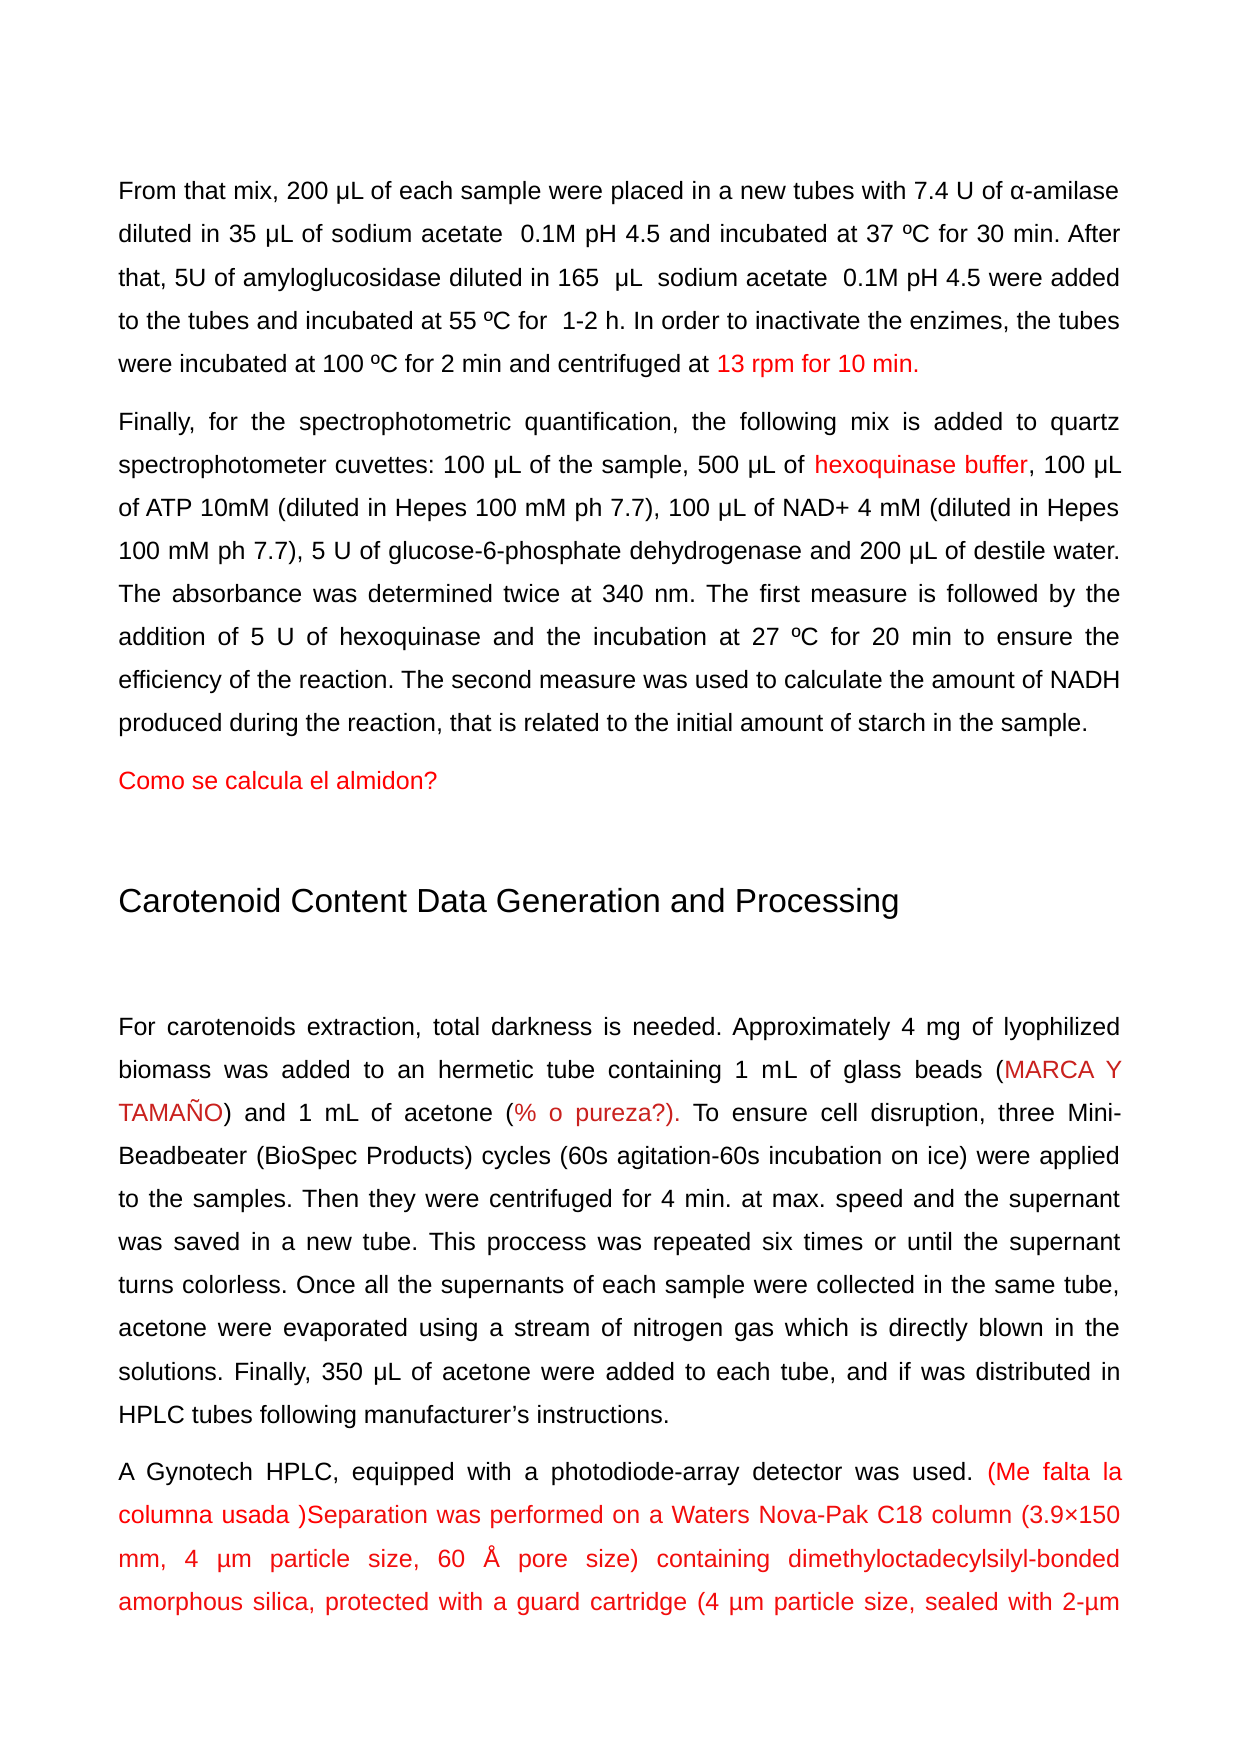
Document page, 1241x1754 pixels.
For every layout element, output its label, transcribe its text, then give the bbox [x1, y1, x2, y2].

text A Gynotech HPLC, equipped with a photodiode-array detector was used. (Me falta la columna usada )Separation was performed on a Waters Nova-Pak C18 column (3.9×150 mm, 4 µm particle size, 60 Å pore size) containing dimethyloctadecylsilyl-bonded amorphous silica, protected with a guard cartridge (4 µm particle size, sealed with 2-µm [118, 1457, 1122, 1615]
text Como se calcula el almidon? [118, 766, 1122, 795]
text For carotenoids extraction, total darkness is needed. Approximately 4 mg of lyophilized biomass was added to an hermetic tube containing 1 mL of glass beads (MARCA Y TAMAÑO) and 1 mL of acetone (% o pureza?). To ensure cell disruption, three Mini-Beadbeater (BioSpec Products) cycles (60s agitation-60s incubation on ice) were applied to the samples. Then they were centrifuged for 4 min. at max. speed and the supernant was saved in a new tube. This proccess was repeated six times or until the supernant turns colorless. Once all the supernants of each sample were collected in the same tube, acetone were evaporated using a stream of nitrogen gas which is directly blown in the solutions. Finally, 350 μL of acetone were added to each tube, and if was distributed in HPLC tubes following manufacturer’s instructions. [118, 1011, 1122, 1428]
text Carotenoid Content Data Generation and Processing [118, 882, 1122, 920]
text Finally, for the spectrophotometric quantification, the following mix is added to quartz spectrophotometer cuvettes: 100 μL of the sample, 500 μL of hexoquinase buffer, 100 μL of ATP 10mM (diluted in Hepes 100 mM ph 7.7), 100 μL of NAD+ 4 mM (diluted in Hepes 100 mM ph 7.7), 5 U of glucose-6-phosphate dehydrogenase and 200 μL of destile water. The absorbance was determined twice at 340 nm. The first measure is followed by the addition of 5 U of hexoquinase and the incubation at 27 ºC for 20 min to ensure the efficiency of the reaction. The second measure was used to calculate the amount of NADH produced during the reaction, that is related to the initial amount of starch in the sample. [118, 407, 1122, 737]
text From that mix, 200 μL of each sample were placed in a new tubes with 7.4 U of α-amilase diluted in 35 μL of sodium acetate 0.1M pH 4.5 and incubated at 37 ºC for 30 min. After that, 5U of amyloglucosidase diluted in 165 μL sodium acetate 0.1M pH 4.5 were added to the tubes and incubated at 55 ºC for 1-2 h. In order to inactivate the enzimes, the tubes were incubated at 100 ºC for 2 min and centrifuged at 13 rpm for 10 min. [118, 176, 1122, 378]
